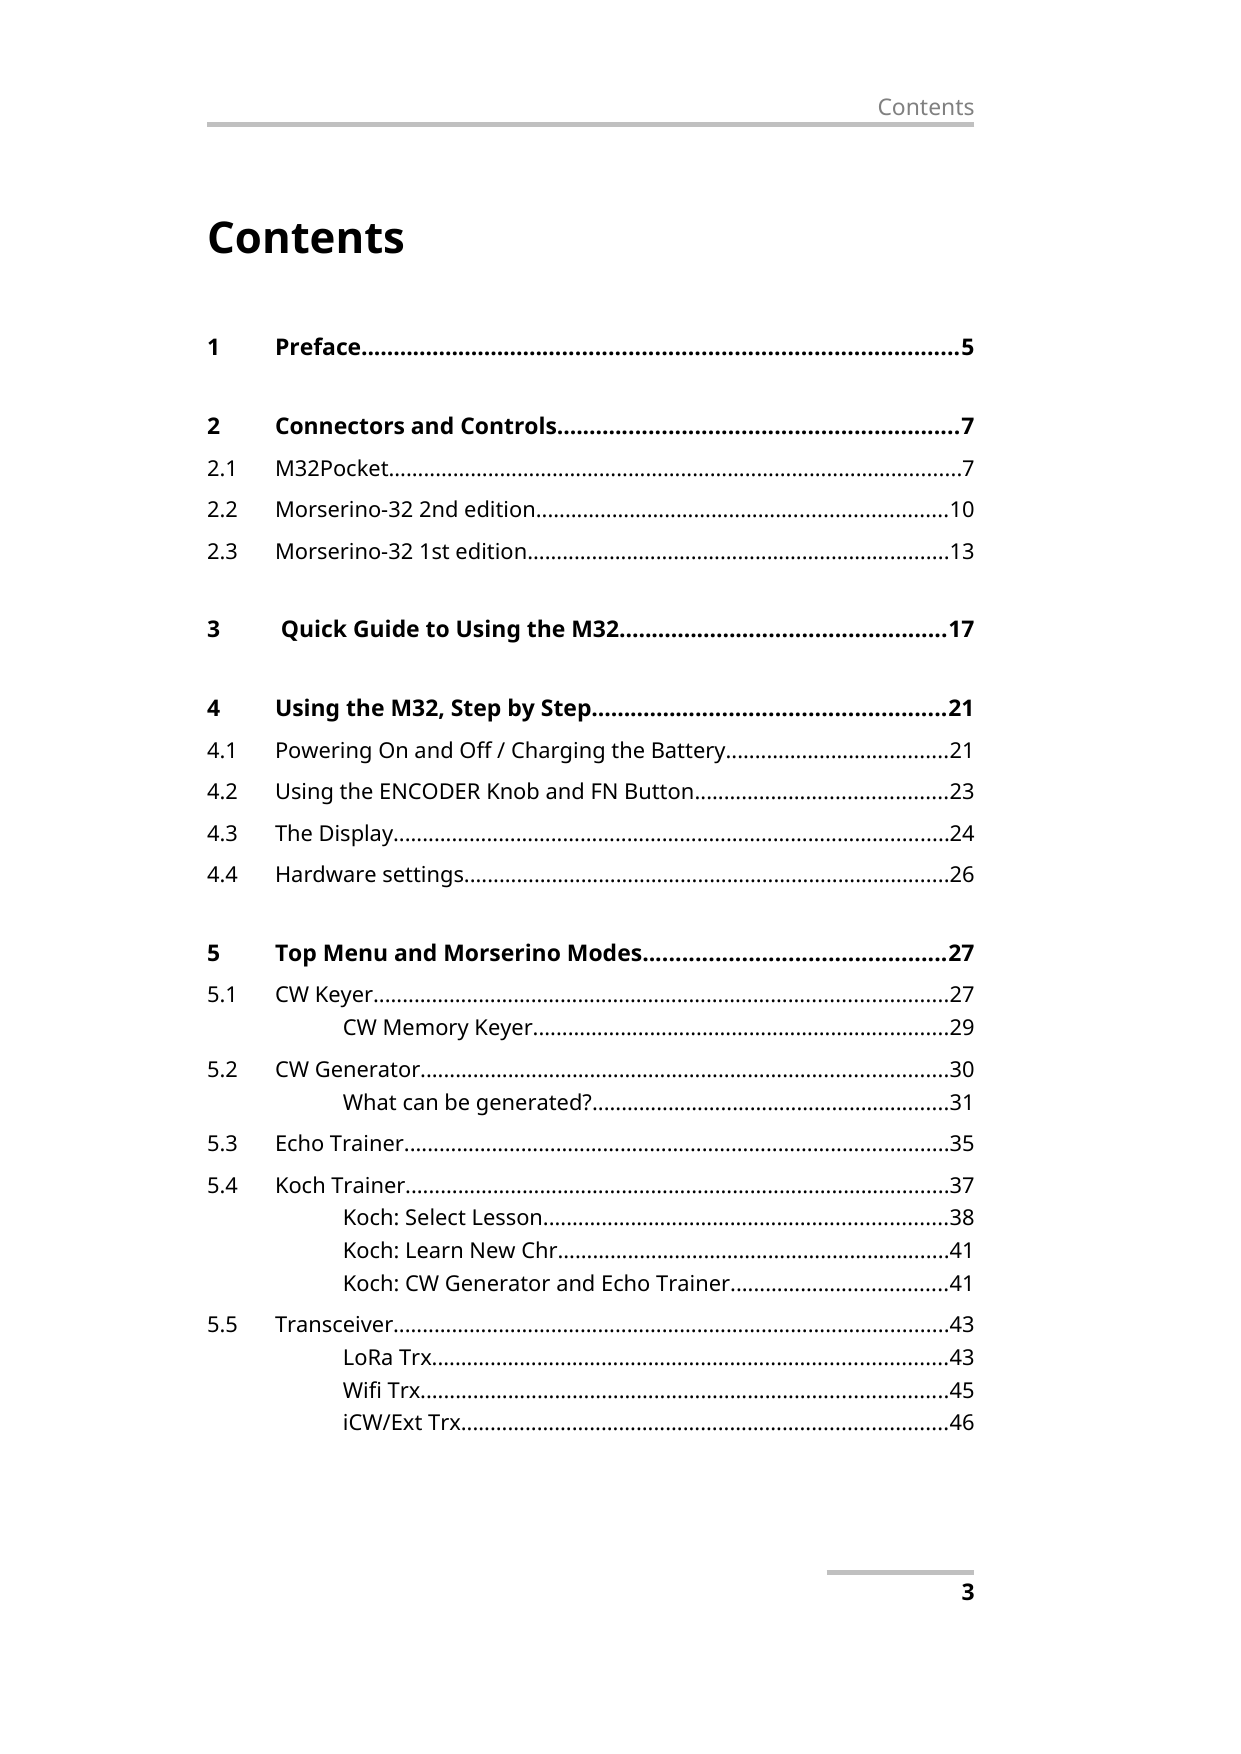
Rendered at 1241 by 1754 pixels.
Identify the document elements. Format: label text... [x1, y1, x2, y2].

text Wifi Trx 45 [275, 1375, 974, 1404]
text Koch: Select Lesson 38 [275, 1202, 974, 1232]
text 4.1 Powering On and Off / Charging the Battery 21 [207, 735, 974, 764]
text What can be generated? 31 [275, 1086, 974, 1116]
text 3 Quick Guide to Using the M32 17 [207, 613, 974, 644]
text 5.5 Transceiver 43 [207, 1309, 974, 1339]
text Koch: Learn New Chr 41 [275, 1235, 974, 1265]
text 2.1 M32Pocket 7 [207, 453, 974, 483]
text iCW/Ext Trx 46 [275, 1407, 974, 1437]
text 5.1 CW Keyer 27 [207, 979, 974, 1009]
text 4.4 Hardware settings 26 [207, 859, 974, 889]
text 1 Preface 5 [207, 331, 974, 363]
text 4 Using the M32, Step by Step 21 [207, 692, 974, 723]
text 2 Connectors and Controls 7 [207, 410, 974, 441]
text 5 Top Menu and Morserino Modes 27 [207, 936, 974, 968]
subtitle Contents [207, 207, 974, 266]
text 2.2 Morserino-32 2nd edition 10 [207, 494, 974, 524]
text 4.2 Using the ENCODER Knob and FN Button 23 [207, 776, 974, 806]
text 4.3 The Display 24 [207, 818, 974, 848]
text 5.2 CW Generator 30 [207, 1054, 974, 1083]
text 2.3 Morserino-32 1st edition 13 [207, 536, 974, 566]
text CW Memory Keyer 29 [275, 1012, 974, 1042]
text 5.4 Koch Trainer 37 [207, 1169, 974, 1199]
text LoRa Trx 43 [275, 1342, 974, 1372]
text 5.3 Echo Trainer 35 [207, 1128, 974, 1158]
text Koch: CW Generator and Echo Trainer 41 [275, 1268, 974, 1297]
